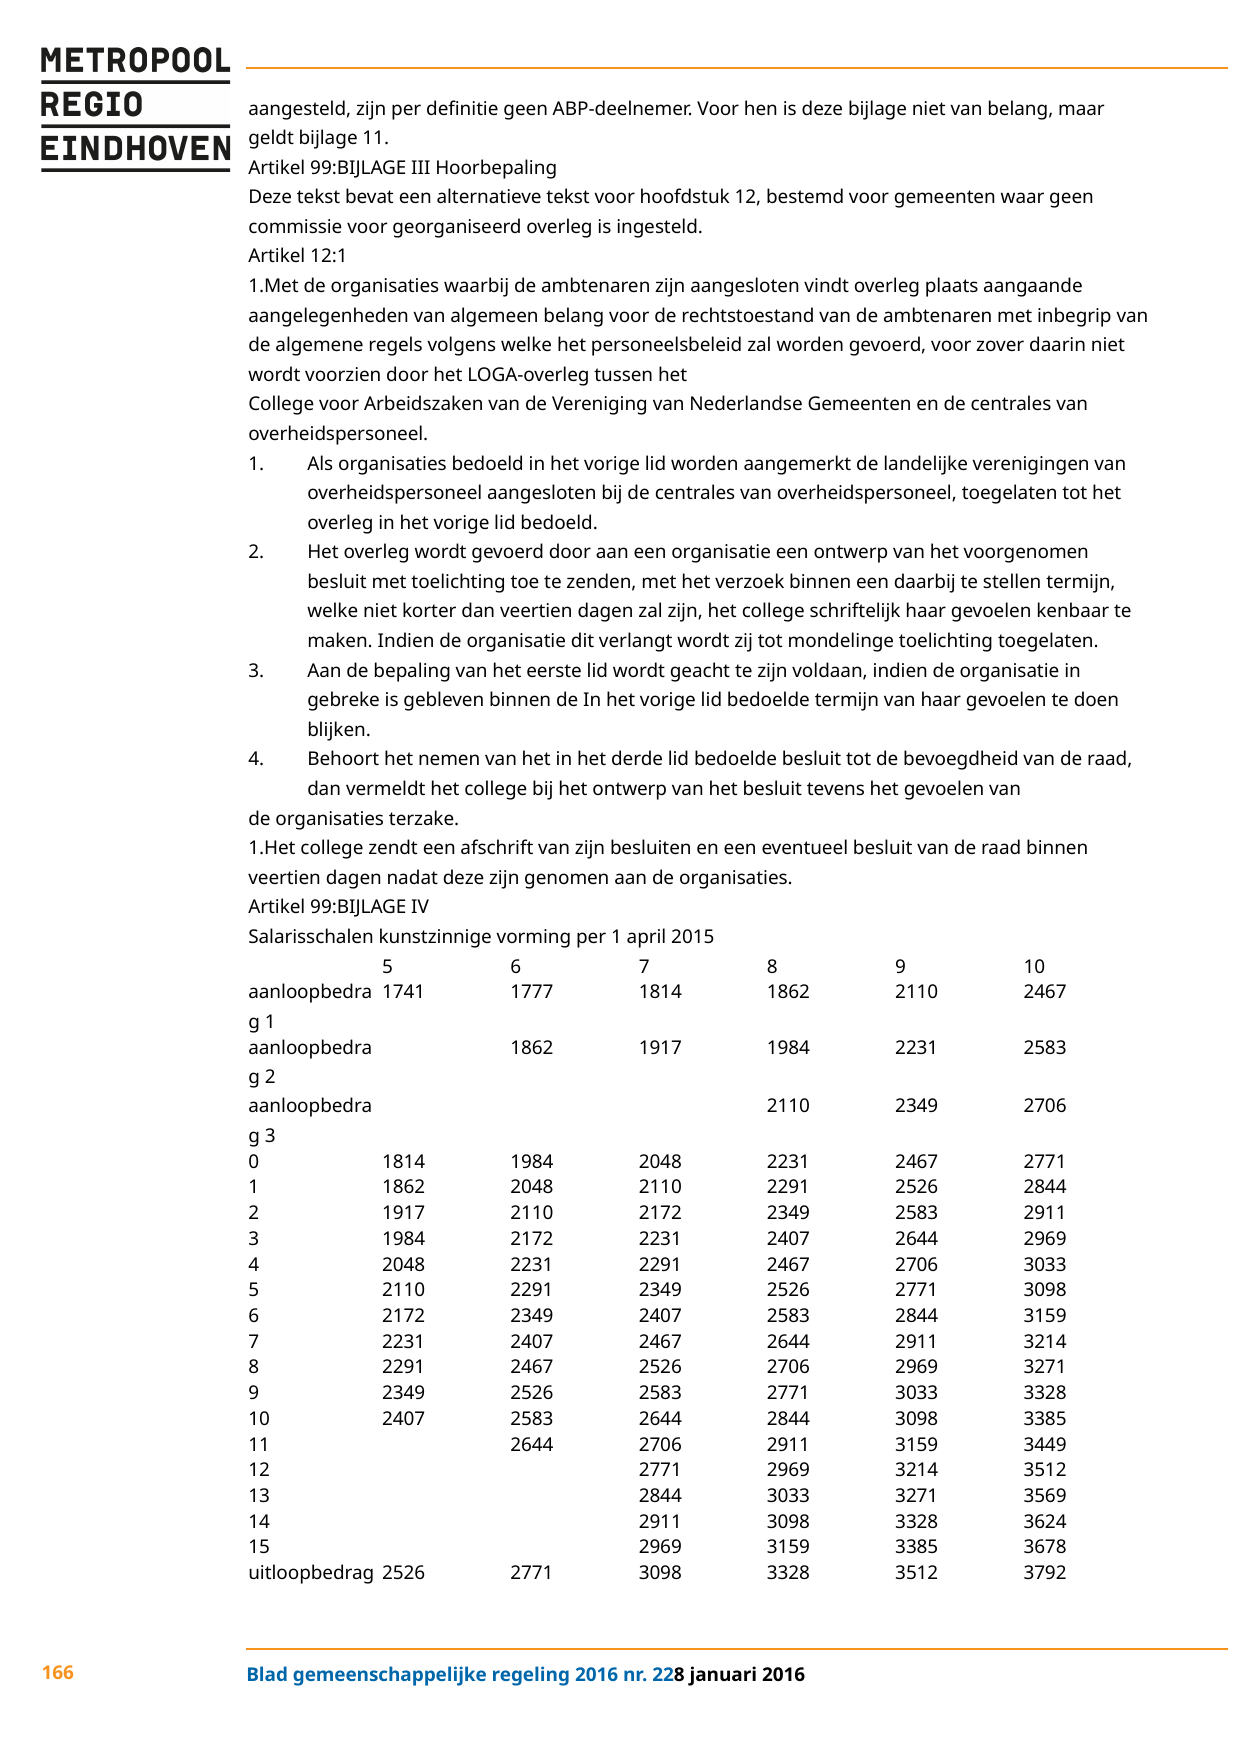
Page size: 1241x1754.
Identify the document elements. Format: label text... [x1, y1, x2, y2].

table_cell 2349 [382, 1379, 510, 1405]
table_cell [510, 1457, 638, 1482]
table_cell 2844 [895, 1302, 1023, 1328]
table_cell 2291 [510, 1276, 638, 1302]
table_cell 2407 [639, 1302, 767, 1328]
table_cell 1 [248, 1174, 382, 1199]
text 1.Met de organisaties waarbij de ambtenaren zijn aangesloten vindt overleg plaats aangaande aangelegenheden van algemeen belang voor de rechtstoestand van de ambtenaren met inbegrip van de algemene regels volgens welke het personeelsbeleid zal worden gevoerd, voor zover daarin niet wordt voorzien door het LOGA-overleg tussen het [248, 272, 1152, 387]
table_cell [382, 1508, 510, 1534]
table_cell [382, 1482, 510, 1508]
table_cell 2231 [895, 1034, 1023, 1089]
table_cell 8 [248, 1354, 382, 1379]
table_cell 2844 [1023, 1174, 1152, 1199]
table_cell aanloopbedrag 2 [248, 1034, 382, 1089]
table_cell 2583 [895, 1199, 1023, 1225]
table_cell 2526 [382, 1560, 510, 1585]
table_cell 2526 [639, 1354, 767, 1379]
text Artikel 99:BIJLAGE IV [248, 893, 1152, 919]
text Artikel 99:BIJLAGE III Hoorbepaling [248, 154, 1152, 180]
table_cell 1814 [382, 1148, 510, 1173]
table_cell 1777 [510, 979, 638, 1034]
table_cell 3512 [895, 1560, 1023, 1585]
table_cell 2172 [639, 1199, 767, 1225]
table_cell 1917 [382, 1199, 510, 1225]
table_cell 1862 [767, 979, 895, 1034]
table_cell 15 [248, 1534, 382, 1559]
table_cell 3449 [1023, 1431, 1152, 1457]
text de organisaties terzake. [248, 805, 1152, 831]
table_cell 2526 [895, 1174, 1023, 1199]
table_cell 1862 [510, 1034, 638, 1089]
table_header 9 [895, 953, 1023, 978]
table_cell 2583 [767, 1302, 895, 1328]
table_cell 2771 [895, 1276, 1023, 1302]
table_cell 2467 [639, 1328, 767, 1354]
table_cell 2526 [767, 1276, 895, 1302]
table_cell 2467 [767, 1251, 895, 1276]
table_cell 2231 [510, 1251, 638, 1276]
table_cell 11 [248, 1431, 382, 1457]
table_cell 12 [248, 1457, 382, 1482]
table_cell 2911 [1023, 1199, 1152, 1225]
text College voor Arbeidszaken van de Vereniging van Nederlandse Gemeenten en de centrales van overheidspersoneel. [248, 391, 1152, 446]
table_cell 0 [248, 1148, 382, 1173]
table_cell 2349 [510, 1302, 638, 1328]
table_cell 2048 [510, 1174, 638, 1199]
table_cell [382, 1534, 510, 1559]
table_header 2706 [1023, 1093, 1152, 1148]
table_cell 3214 [895, 1457, 1023, 1482]
table_cell 2969 [895, 1354, 1023, 1379]
table_cell 2291 [382, 1354, 510, 1379]
table_cell 2526 [510, 1379, 638, 1405]
table_cell 1814 [639, 979, 767, 1034]
table_cell 2771 [639, 1457, 767, 1482]
table_cell 2644 [639, 1405, 767, 1431]
table_cell 2407 [510, 1328, 638, 1354]
table_header 2110 [767, 1093, 895, 1148]
table_header aanloopbedrag 3 [248, 1093, 382, 1148]
table_header [248, 953, 382, 978]
table_cell 2 [248, 1199, 382, 1225]
table_cell 3033 [895, 1379, 1023, 1405]
table_cell 2110 [895, 979, 1023, 1034]
table_cell [510, 1482, 638, 1508]
text Salarisschalen kunstzinnige vorming per 1 april 2015 [248, 923, 1152, 949]
table_header 5 [382, 953, 510, 978]
table_cell [382, 1457, 510, 1482]
table_cell [510, 1534, 638, 1559]
text aangesteld, zijn per definitie geen ABP-deelnemer. Voor hen is deze bijlage niet van belang, maar geldt bijlage 11. [248, 95, 1152, 150]
table_cell 1984 [382, 1225, 510, 1251]
table_cell 2969 [1023, 1225, 1152, 1251]
table_cell 1741 [382, 979, 510, 1034]
table_cell 2771 [1023, 1148, 1152, 1173]
table_cell 3512 [1023, 1457, 1152, 1482]
table_cell [382, 1034, 510, 1089]
table_cell 3033 [767, 1482, 895, 1508]
table_cell 2706 [895, 1251, 1023, 1276]
table_cell 2467 [1023, 979, 1152, 1034]
table_cell 2644 [510, 1431, 638, 1457]
table_cell 2969 [767, 1457, 895, 1482]
table_header 7 [639, 953, 767, 978]
table_cell 3214 [1023, 1328, 1152, 1354]
table_cell 3328 [895, 1508, 1023, 1534]
table_header 10 [1023, 953, 1152, 978]
table_cell 2911 [895, 1328, 1023, 1354]
table_cell 9 [248, 1379, 382, 1405]
table_cell 3792 [1023, 1560, 1152, 1585]
table_header 8 [767, 953, 895, 978]
table_cell 3271 [895, 1482, 1023, 1508]
table_cell 2172 [382, 1302, 510, 1328]
table_cell 2644 [895, 1225, 1023, 1251]
table_header [382, 1093, 510, 1148]
table_cell 3098 [1023, 1276, 1152, 1302]
table_cell 2969 [639, 1534, 767, 1559]
table_cell 3159 [767, 1534, 895, 1559]
table_cell 5 [248, 1276, 382, 1302]
table_cell 2291 [639, 1251, 767, 1276]
table_cell 2291 [767, 1174, 895, 1199]
table_cell 1984 [510, 1148, 638, 1173]
list Behoort het nemen van het in het derde lid bedoelde besluit tot de bevoegdheid van de raad, dan vermeldt het college bij het ontwerp van het besluit tevens het gevoelen van [248, 746, 1152, 801]
table_cell 2911 [639, 1508, 767, 1534]
table_cell [382, 1431, 510, 1457]
table_cell 2844 [639, 1482, 767, 1508]
table_cell 2231 [767, 1148, 895, 1173]
table_cell 2110 [382, 1276, 510, 1302]
text 1.Het college zendt een afschrift van zijn besluiten en een eventueel besluit van de raad binnen veertien dagen nadat deze zijn genomen aan de organisaties. [248, 834, 1152, 890]
table_cell 2407 [382, 1405, 510, 1431]
table_cell 3098 [639, 1560, 767, 1585]
table_cell 2349 [767, 1199, 895, 1225]
table_cell 2467 [510, 1354, 638, 1379]
text Artikel 12:1 [248, 243, 1152, 268]
table_cell 2467 [895, 1148, 1023, 1173]
table_cell 2583 [510, 1405, 638, 1431]
table_cell 3271 [1023, 1354, 1152, 1379]
table_cell 1917 [639, 1034, 767, 1089]
table_cell uitloopbedrag [248, 1560, 382, 1585]
table_cell 1862 [382, 1174, 510, 1199]
table_cell 3624 [1023, 1508, 1152, 1534]
list Als organisaties bedoeld in het vorige lid worden aangemerkt de landelijke verenigingen van overheidspersoneel aangesloten bij de centrales van overheidspersoneel, toegelaten tot het overleg in het vorige lid bedoeld. [248, 450, 1152, 535]
table_cell 3678 [1023, 1534, 1152, 1559]
table_cell 2349 [639, 1276, 767, 1302]
table_cell 3385 [895, 1534, 1023, 1559]
table_cell 2771 [767, 1379, 895, 1405]
table_cell 13 [248, 1482, 382, 1508]
table_cell [510, 1508, 638, 1534]
table_cell 2911 [767, 1431, 895, 1457]
table_cell 2771 [510, 1560, 638, 1585]
text Deze tekst bevat een alternatieve tekst voor hoofdstuk 12, bestemd voor gemeenten waar geen commissie voor georganiseerd overleg is ingesteld. [248, 183, 1152, 239]
table_cell 2231 [639, 1225, 767, 1251]
table_header [639, 1093, 767, 1148]
table_cell 4 [248, 1251, 382, 1276]
table_cell 3569 [1023, 1482, 1152, 1508]
table_cell 3033 [1023, 1251, 1152, 1276]
list Aan de bepaling van het eerste lid wordt geacht te zijn voldaan, indien de organisatie in gebreke is gebleven binnen de In het vorige lid bedoelde termijn van haar gevoelen te doen blijken. [248, 657, 1152, 742]
table_cell 2048 [382, 1251, 510, 1276]
table_cell 2706 [639, 1431, 767, 1457]
table_cell 7 [248, 1328, 382, 1354]
table_cell 1984 [767, 1034, 895, 1089]
table_cell 3098 [767, 1508, 895, 1534]
table_header 2349 [895, 1093, 1023, 1148]
table_cell 2110 [639, 1174, 767, 1199]
table_cell 3098 [895, 1405, 1023, 1431]
table_cell 2706 [767, 1354, 895, 1379]
table_cell 2844 [767, 1405, 895, 1431]
table_header 6 [510, 953, 638, 978]
table_cell 10 [248, 1405, 382, 1431]
table_cell 3328 [1023, 1379, 1152, 1405]
table_cell 2583 [639, 1379, 767, 1405]
table_cell 2172 [510, 1225, 638, 1251]
table_cell 3 [248, 1225, 382, 1251]
picture [41, 47, 231, 172]
table_cell aanloopbedrag 1 [248, 979, 382, 1034]
table_cell 2583 [1023, 1034, 1152, 1089]
table_cell 2407 [767, 1225, 895, 1251]
table_header [510, 1093, 638, 1148]
list Het overleg wordt gevoerd door aan een organisatie een ontwerp van het voorgenomen besluit met toelichting toe te zenden, met het verzoek binnen een daarbij te stellen termijn, welke niet korter dan veertien dagen zal zijn, het college schriftelijk haar gevoelen kenbaar te maken. Indien de organisatie dit verlangt wordt zij tot mondelinge toelichting toegelaten. [248, 538, 1152, 653]
table_cell 2231 [382, 1328, 510, 1354]
table_cell 2110 [510, 1199, 638, 1225]
table_cell 3159 [895, 1431, 1023, 1457]
table_cell 6 [248, 1302, 382, 1328]
table_cell 14 [248, 1508, 382, 1534]
table_cell 3159 [1023, 1302, 1152, 1328]
table_cell 3328 [767, 1560, 895, 1585]
table_cell 2048 [639, 1148, 767, 1173]
table_cell 3385 [1023, 1405, 1152, 1431]
table_cell 2644 [767, 1328, 895, 1354]
